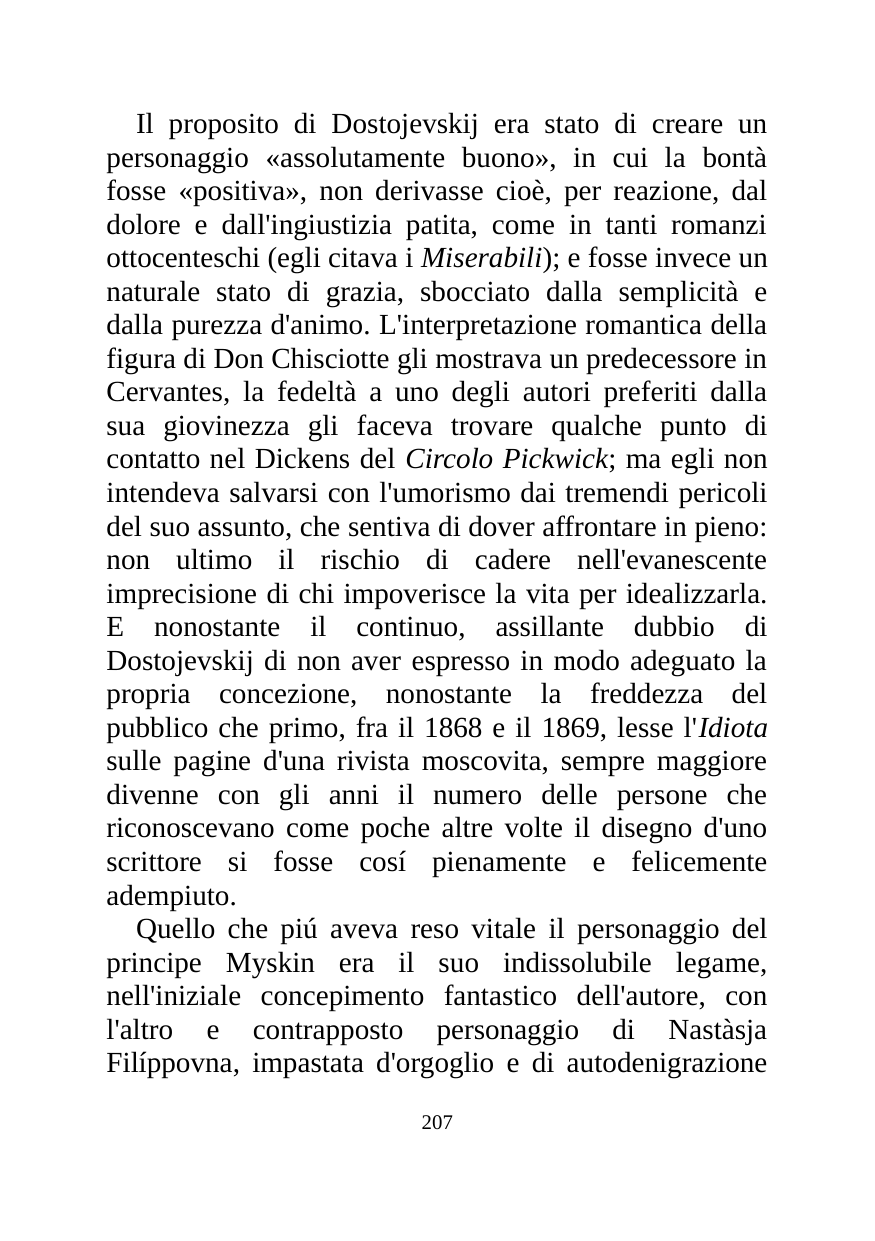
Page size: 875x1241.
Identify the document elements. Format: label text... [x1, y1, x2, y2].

text Il proposito di Dostojevskij era stato di creare un personaggio «assolutamente buono», in cui la bontà fosse «positiva», non derivasse cioè, per reazione, dal dolore e dall'ingiustizia patita, come in tanti romanzi ottocenteschi (egli citava i Miserabili); e fosse invece un naturale stato di grazia, sbocciato dalla semplicità e dalla purezza d'animo. L'interpretazione romantica della figura di Don Chisciotte gli mostrava un predecessore in Cervantes, la fedeltà a uno degli autori preferiti dalla sua giovinezza gli faceva trovare qualche punto di contatto nel Dickens del Circolo Pickwick; ma egli non intendeva salvarsi con l'umorismo dai tremendi pericoli del suo assunto, che sentiva di dover affrontare in pieno: non ultimo il rischio di cadere nell'evanescente imprecisione di chi impoverisce la vita per idealizzarla. E nonostante il continuo, assillante dubbio di Dostojevskij di non aver espresso in modo adeguato la propria concezione, nonostante la freddezza del pubblico che primo, fra il 1868 e il 1869, lesse l'Idiota sulle pagine d'una rivista moscovita, sempre maggiore divenne con gli anni il numero delle persone che riconoscevano come poche altre volte il disegno d'uno scrittore si fosse cosí pienamente e felicemente adempiuto. [106, 106, 768, 911]
text Quello che piú aveva reso vitale il personaggio del principe Myskin era il suo indissolubile legame, nell'iniziale concepimento fantastico dell'autore, con l'altro e contrapposto personaggio di Nastàsja Filíppovna, impastata d'orgoglio e di autodenigrazione [106, 911, 768, 1079]
